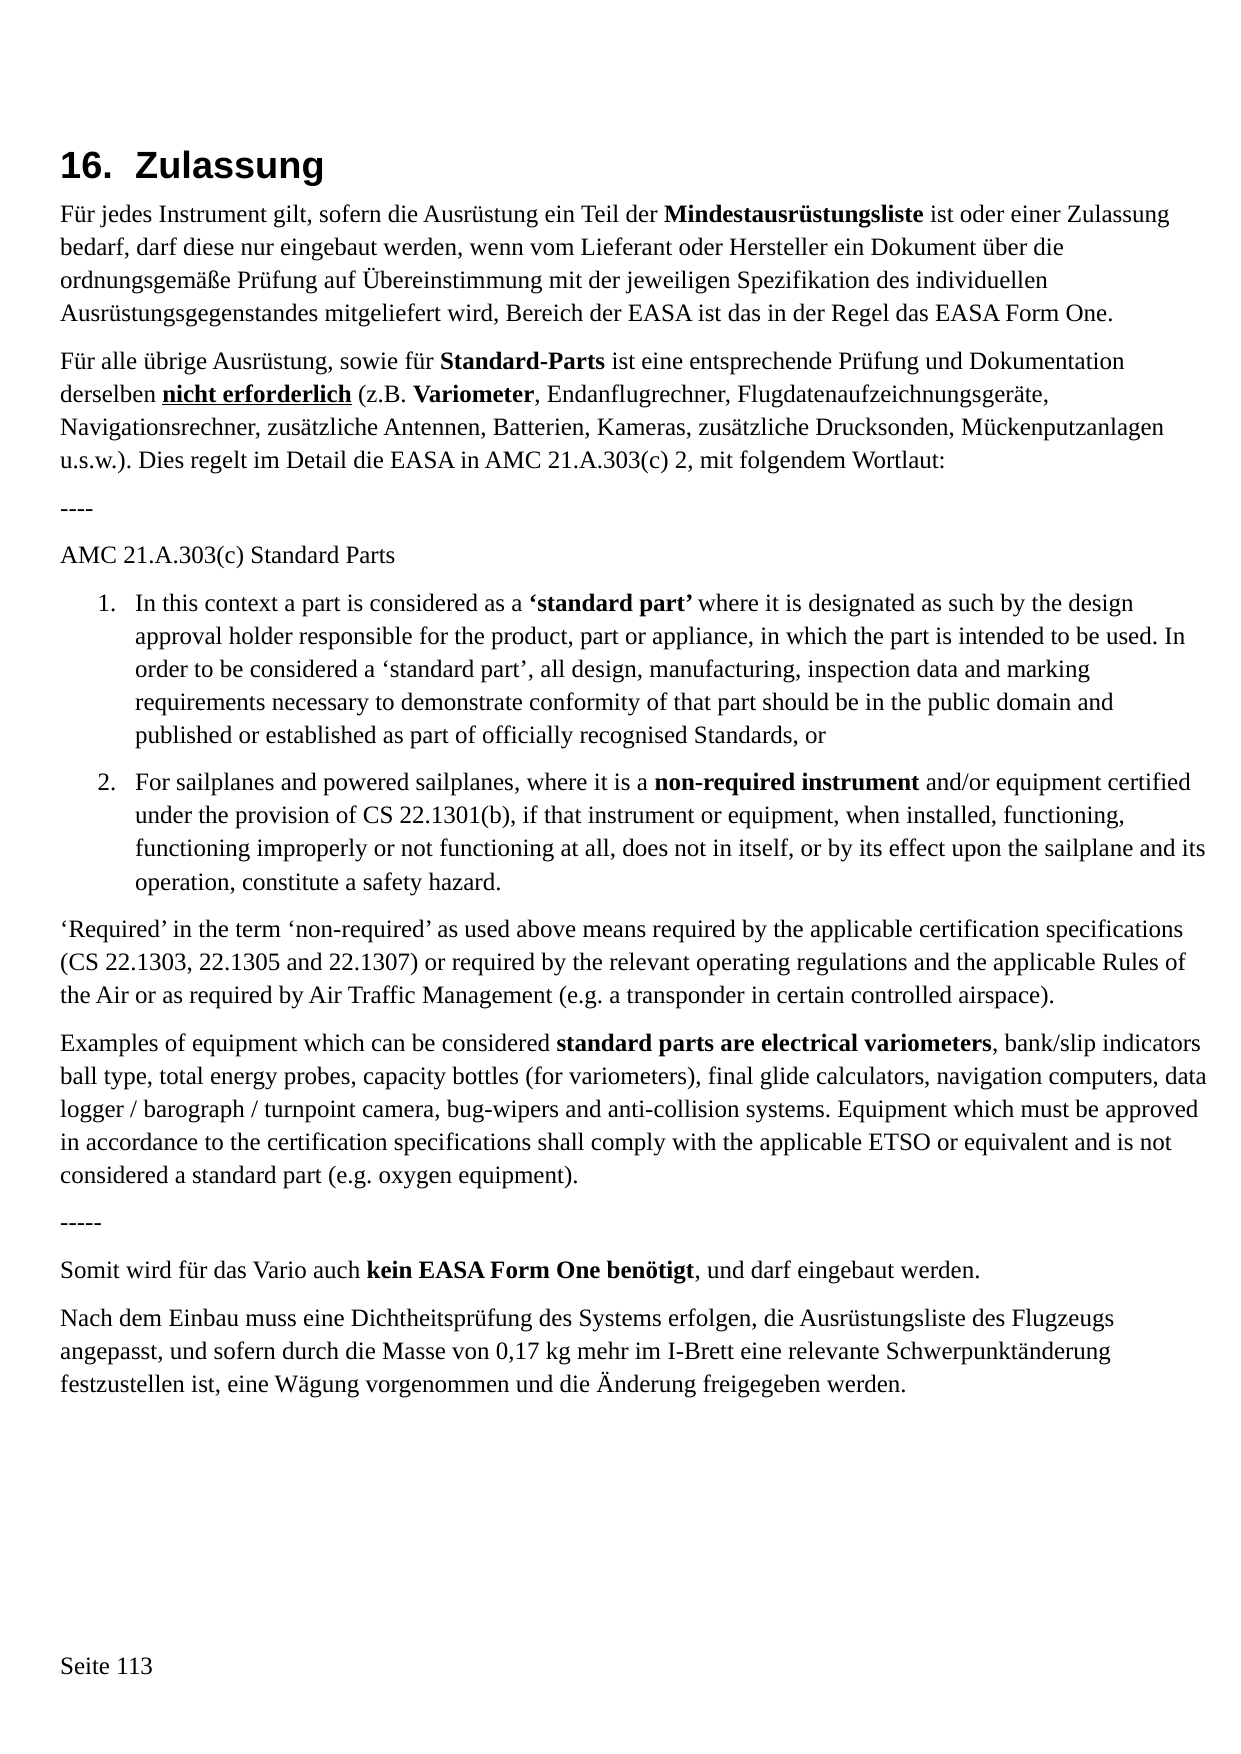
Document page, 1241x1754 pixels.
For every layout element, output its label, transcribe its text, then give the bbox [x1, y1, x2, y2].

text AMC 21.A.303(c) Standard Parts [60, 540, 1207, 569]
text Für jedes Instrument gilt, sofern die Ausrüstung ein Teil der Mindestausrüstungsliste ist oder einer Zulassung bedarf, darf diese nur eingebaut werden, wenn vom Lieferant oder Hersteller ein Dokument über die ordnungsgemäße Prüfung auf Übereinstimmung mit der jeweiligen Spezifikation des individuellen Ausrüstungsgegenstandes mitgeliefert wird, Bereich der EASA ist das in der Regel das EASA Form One. [60, 199, 1207, 327]
subtitle Zulassung [60, 143, 1207, 187]
list In this context a part is considered as a ‘standard part’ where it is designated as such by the design approval holder responsible for the product, part or appliance, in which the part is intended to be used. In order to be considered a ‘standard part’, all design, manufacturing, inspection data and marking requirements necessary to demonstrate conformity of that part should be in the public domain and published or established as part of officially recognised Standards, or [97, 588, 1207, 749]
text Für alle übrige Ausrüstung, sowie für Standard-Parts ist eine entsprechende Prüfung und Dokumentation derselben nicht erforderlich (z.B. Variometer, Endanflugrechner, Flugdatenaufzeichnungsgeräte, Navigationsrechner, zusätzliche Antennen, Batterien, Kameras, zusätzliche Drucksonden, Mückenputzanlagen u.s.w.). Dies regelt im Detail die EASA in AMC 21.A.303(c) 2, mit folgendem Wortlaut: [60, 346, 1207, 474]
text ----- [60, 1207, 1207, 1236]
text ‘Required’ in the term ‘non-required’ as used above means required by the applicable certification specifications (CS 22.1303, 22.1305 and 22.1307) or required by the relevant operating regulations and the applicable Rules of the Air or as required by Air Traffic Management (e.g. a transponder in certain controlled airspace). [60, 914, 1207, 1009]
text Somit wird für das Vario auch kein EASA Form One benötigt, und darf eingebaut werden. [60, 1255, 1207, 1284]
text ---- [60, 493, 1207, 521]
text Examples of equipment which can be considered standard parts are electrical variometers, bank/slip indicators ball type, total energy probes, capacity bottles (for variometers), final glide calculators, navigation computers, data logger / barograph / turnpoint camera, bug-wipers and anti-collision systems. Equipment which must be approved in accordance to the certification specifications shall comply with the applicable ETSO or equivalent and is not considered a standard part (e.g. oxygen equipment). [60, 1028, 1207, 1189]
list For sailplanes and powered sailplanes, where it is a non-required instrument and/or equipment certified under the provision of CS 22.1301(b), if that instrument or equipment, when installed, functioning, functioning improperly or not functioning at all, does not in itself, or by its effect upon the sailplane and its operation, constitute a safety hazard. [97, 767, 1207, 895]
text Nach dem Einbau muss eine Dichtheitsprüfung des Systems erfolgen, die Ausrüstungsliste des Flugzeugs angepasst, und sofern durch die Masse von 0,17 kg mehr im I-Brett eine relevante Schwerpunktänderung festzustellen ist, eine Wägung vorgenommen und die Änderung freigegeben werden. [60, 1303, 1207, 1397]
